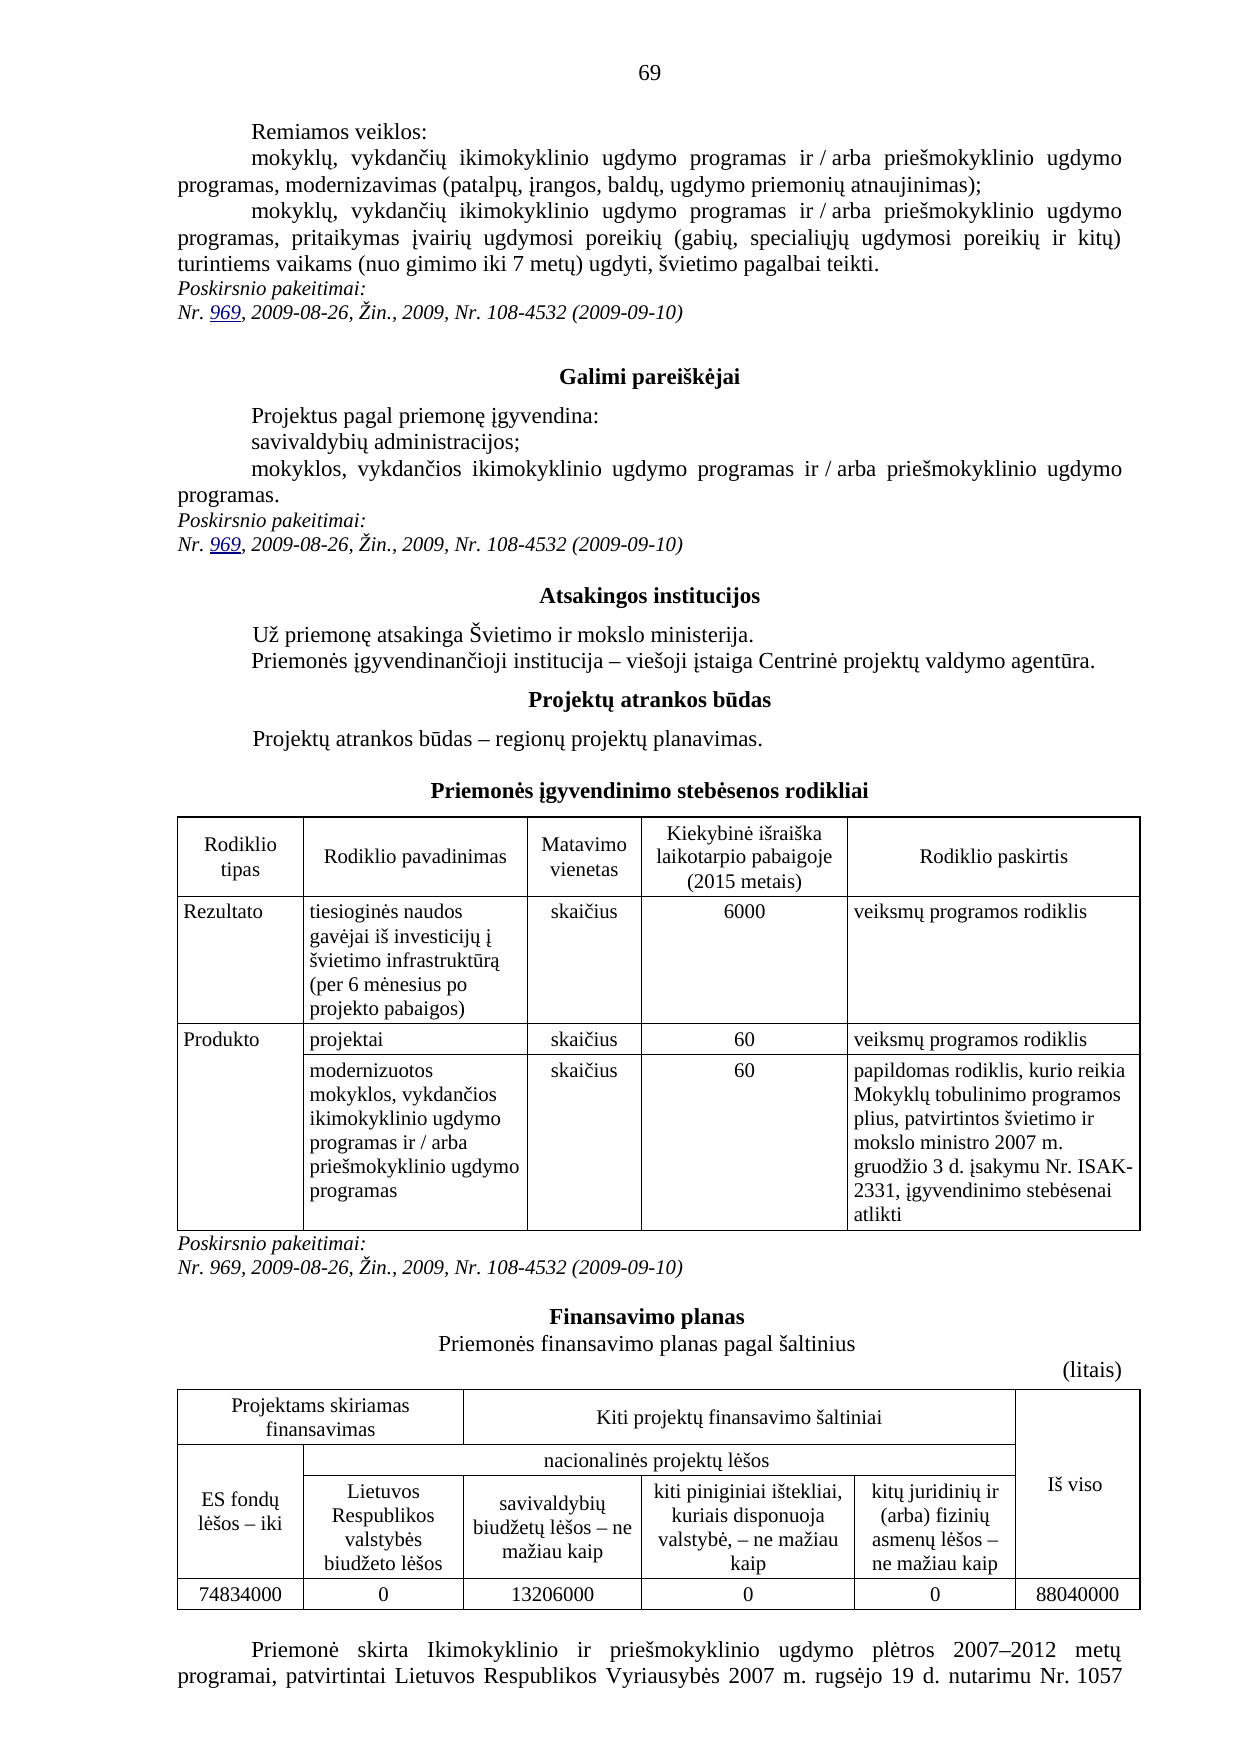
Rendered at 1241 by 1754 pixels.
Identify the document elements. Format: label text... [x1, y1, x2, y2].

text Projektų atrankos būdas – regionų projektų planavimas. [215, 725, 1122, 751]
text savivaldybių administracijos; [177, 428, 1122, 455]
text Poskirsnio pakeitimai: [177, 1231, 1122, 1255]
text Projektus pagal priemonę įgyvendina: [177, 402, 1122, 428]
table_header Kiekybinė išraiška laikotarpio pabaigoje (2015 metais) [642, 818, 847, 896]
table_cell savivaldybių biudžetų lėšos – ne mažiau kaip [464, 1476, 641, 1578]
table_header Rodiklio tipas [178, 818, 303, 896]
table_cell veiksmų programos rodiklis [848, 897, 1139, 1023]
table_cell 74834000 [178, 1579, 303, 1609]
text Galimi pareiškėjai [177, 363, 1122, 389]
table_cell papildomas rodiklis, kurio reikia Mokyklų tobulinimo programos plius, patvirtintos švietimo ir mokslo ministro 2007 m. gruodžio 3 d. įsakymu Nr. ISAK-2331, įgyvendinimo stebėsenai atlikti [848, 1055, 1139, 1230]
table_cell skaičius [528, 1024, 641, 1054]
text Priemonės finansavimo planas pagal šaltinius [177, 1330, 1122, 1356]
text Nr. 969, 2009-08-26, Žin., 2009, Nr. 108-4532 (2009-09-10) [177, 1255, 1122, 1279]
text mokyklos, vykdančios ikimokyklinio ugdymo programas ir / arba priešmokyklinio ugdymo programas. [177, 455, 1122, 507]
table_cell kiti piniginiai ištekliai, kuriais disponuoja valstybė, – ne mažiau kaip [642, 1476, 854, 1578]
table_header Rodiklio paskirtis [848, 818, 1139, 896]
text Nr. 969, 2009-08-26, Žin., 2009, Nr. 108-4532 (2009-09-10) [177, 300, 1122, 324]
table_header Iš viso [1016, 1390, 1139, 1578]
table_cell 0 [304, 1579, 463, 1609]
table_cell modernizuotos mokyklos, vykdančios ikimokyklinio ugdymo programas ir / arba priešmokyklinio ugdymo programas [304, 1055, 527, 1230]
text Atsakingos institucijos [177, 582, 1122, 608]
text Priemonė skirta Ikimokyklinio ir priešmokyklinio ugdymo plėtros 2007–2012 metų programai, patvirtintai Lietuvos Respublikos Vyriausybės 2007 m. rugsėjo 19 d. nutarimu Nr. 1057 [177, 1636, 1122, 1689]
text Poskirsnio pakeitimai: [177, 507, 1122, 532]
table_cell 60 [642, 1055, 847, 1230]
table_cell 6000 [642, 897, 847, 1023]
text Remiamos veiklos: [177, 118, 1122, 144]
table_cell skaičius [528, 1055, 641, 1230]
text (litais) [177, 1356, 1122, 1382]
text mokyklų, vykdančių ikimokyklinio ugdymo programas ir / arba priešmokyklinio ugdymo programas, pritaikymas įvairių ugdymosi poreikių (gabių, specialiųjų ugdymosi poreikių ir kitų) turintiems vaikams (nuo gimimo iki 7 metų) ugdyti, švietimo pagalbai teikti. [177, 197, 1122, 276]
text Už priemonę atsakinga Švietimo ir mokslo ministerija. [177, 621, 1122, 647]
text Projektų atrankos būdas [177, 686, 1122, 712]
table_cell projektai [304, 1024, 527, 1054]
table_cell Produkto [178, 1024, 303, 1230]
table_header Projektams skiriamas finansavimas [178, 1390, 463, 1444]
table_header Kiti projektų finansavimo šaltiniai [464, 1390, 1015, 1444]
table_cell tiesioginės naudos gavėjai iš investicijų į švietimo infrastruktūrą (per 6 mėnesius po projekto pabaigos) [304, 897, 527, 1023]
table_cell Rezultato [178, 897, 303, 1023]
text Finansavimo planas [177, 1303, 1122, 1330]
text Nr. 969, 2009-08-26, Žin., 2009, Nr. 108-4532 (2009-09-10) [177, 532, 1122, 556]
text Poskirsnio pakeitimai: [177, 276, 1122, 300]
table_cell 0 [855, 1579, 1015, 1609]
text Priemonės įgyvendinimo stebėsenos rodikliai [177, 778, 1122, 804]
table_cell 88040000 [1016, 1579, 1139, 1609]
table_cell 60 [642, 1024, 847, 1054]
table_header Rodiklio pavadinimas [304, 818, 527, 896]
table_cell nacionalinės projektų lėšos [304, 1445, 1015, 1475]
table_cell veiksmų programos rodiklis [848, 1024, 1139, 1054]
table_header Matavimo vienetas [528, 818, 641, 896]
text Priemonės įgyvendinančioji institucija – viešoji įstaiga Centrinė projektų valdymo agentūra. [177, 647, 1122, 673]
text mokyklų, vykdančių ikimokyklinio ugdymo programas ir / arba priešmokyklinio ugdymo programas, modernizavimas (patalpų, įrangos, baldų, ugdymo priemonių atnaujinimas); [177, 144, 1122, 197]
table_cell 13206000 [464, 1579, 641, 1609]
table_cell kitų juridinių ir (arba) fizinių asmenų lėšos – ne mažiau kaip [855, 1476, 1015, 1578]
table_cell 0 [642, 1579, 854, 1609]
table_cell Lietuvos Respublikos valstybės biudžeto lėšos [304, 1476, 463, 1578]
table_cell ES fondų lėšos – iki [178, 1445, 303, 1578]
table_cell skaičius [528, 897, 641, 1023]
